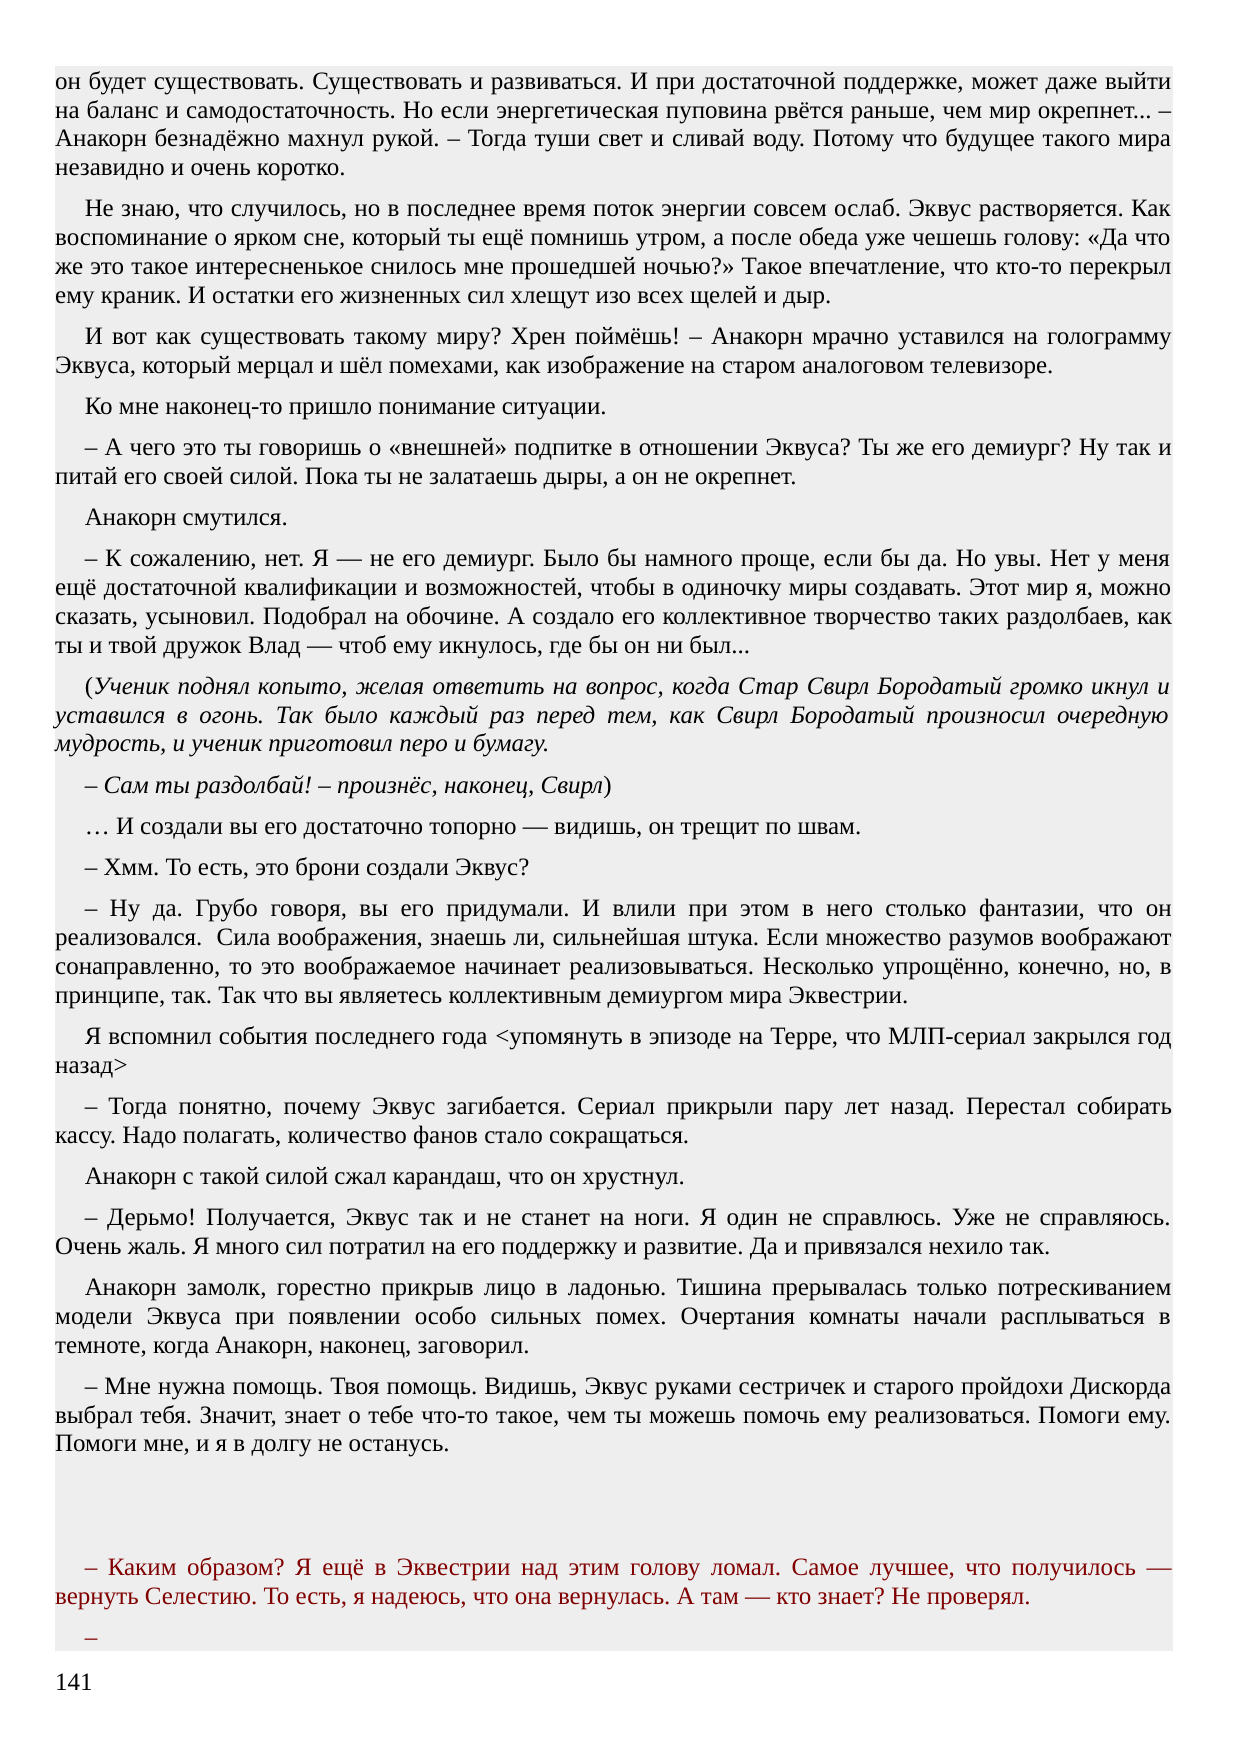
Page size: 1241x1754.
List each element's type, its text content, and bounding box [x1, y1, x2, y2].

text – Дерьмо! Получается, Эквус так и не станет на ноги. Я один не справлюсь. Уже не справляюсь. Очень жаль. Я много сил потратил на его поддержку и развитие. Да и привязался нехило так. [55, 1202, 1173, 1260]
text Анакорн смутился. [55, 502, 1173, 531]
text Анакорн с такой силой сжал карандаш, что он хрустнул. [55, 1161, 1173, 1190]
text он будет существовать. Существовать и развиваться. И при достаточной поддержке, может даже выйти на баланс и самодостаточность. Но если энергетическая пуповина рвётся раньше, чем мир окрепнет... – Анакорн безнадёжно махнул рукой. – Тогда туши свет и сливай воду. Потому что будущее такого мира незавидно и очень коротко. [55, 66, 1173, 181]
text – Мне нужна помощь. Твоя помощь. Видишь, Эквус руками сестричек и старого пройдохи Дискорда выбрал тебя. Значит, знает о тебе что-то такое, чем ты можешь помочь ему реализоваться. Помоги ему. Помоги мне, и я в долгу не останусь. [55, 1371, 1173, 1457]
text – Тогда понятно, почему Эквус загибается. Сериал прикрыли пару лет назад. Перестал собирать кассу. Надо полагать, количество фанов стало сокращаться. [55, 1091, 1173, 1148]
text – А чего это ты говоришь о «внешней» подпитке в отношении Эквуса? Ты же его демиург? Ну так и питай его своей силой. Пока ты не залатаешь дыры, а он не окрепнет. [55, 432, 1173, 490]
text Я вспомнил события последнего года <упомянуть в эпизоде на Терре, что МЛП-сериал закрылся год назад> [55, 1021, 1173, 1078]
text – Ну да. Грубо говоря, вы его придумали. И влили при этом в него столько фантазии, что он реализовался. Сила воображения, знаешь ли, сильнейшая штука. Если множество разумов воображают сонаправленно, то это воображаемое начинает реализовываться. Несколько упрощённо, конечно, но, в принципе, так. Так что вы являетесь коллективным демиургом мира Эквестрии. [55, 893, 1173, 1008]
text … И создали вы его достаточно топорно — видишь, он трещит по швам. [55, 811, 1173, 840]
text – [55, 1622, 1173, 1651]
text И вот как существовать такому миру? Хрен поймёшь! – Анакорн мрачно уставился на голограмму Эквуса, который мерцал и шёл помехами, как изображение на старом аналоговом телевизоре. [55, 321, 1173, 378]
text Анакорн замолк, горестно прикрыв лицо в ладонью. Тишина прерывалась только потрескиванием модели Эквуса при появлении особо сильных помех. Очертания комнаты начали расплываться в темноте, когда Анакорн, наконец, заговорил. [55, 1272, 1173, 1358]
text (Ученик поднял копыто, желая ответить на вопрос, когда Стар Свирл Бородатый громко икнул и уставился в огонь. Так было каждый раз перед тем, как Свирл Бородатый произносил очередную мудрость, и ученик приготовил перо и бумагу. [55, 671, 1173, 757]
text Ко мне наконец-то пришло понимание ситуации. [55, 391, 1173, 420]
text – Каким образом? Я ещё в Эквестрии над этим голову ломал. Самое лучшее, что получилось — вернуть Селестию. То есть, я надеюсь, что она вернулась. А там — кто знает? Не проверял. [55, 1552, 1173, 1610]
text Не знаю, что случилось, но в последнее время поток энергии совсем ослаб. Эквус растворяется. Как воспоминание о ярком сне, который ты ещё помнишь утром, а после обеда уже чешешь голову: «Да что же это такое интересненькое снилось мне прошедшей ночью?» Такое впечатление, что кто-то перекрыл ему краник. И остатки его жизненных сил хлещут изо всех щелей и дыр. [55, 193, 1173, 308]
text – Сам ты раздолбай! – произнёс, наконец, Свирл) [55, 770, 1173, 798]
text – К сожалению, нет. Я — не его демиург. Было бы намного проще, если бы да. Но увы. Нет у меня ещё достаточной квалификации и возможностей, чтобы в одиночку миры создавать. Этот мир я, можно сказать, усыновил. Подобрал на обочине. А создало его коллективное творчество таких раздолбаев, как ты и твой дружок Влад — чтоб ему икнулось, где бы он ни был... [55, 543, 1173, 658]
text – Хмм. То есть, это брони создали Эквус? [55, 852, 1173, 881]
